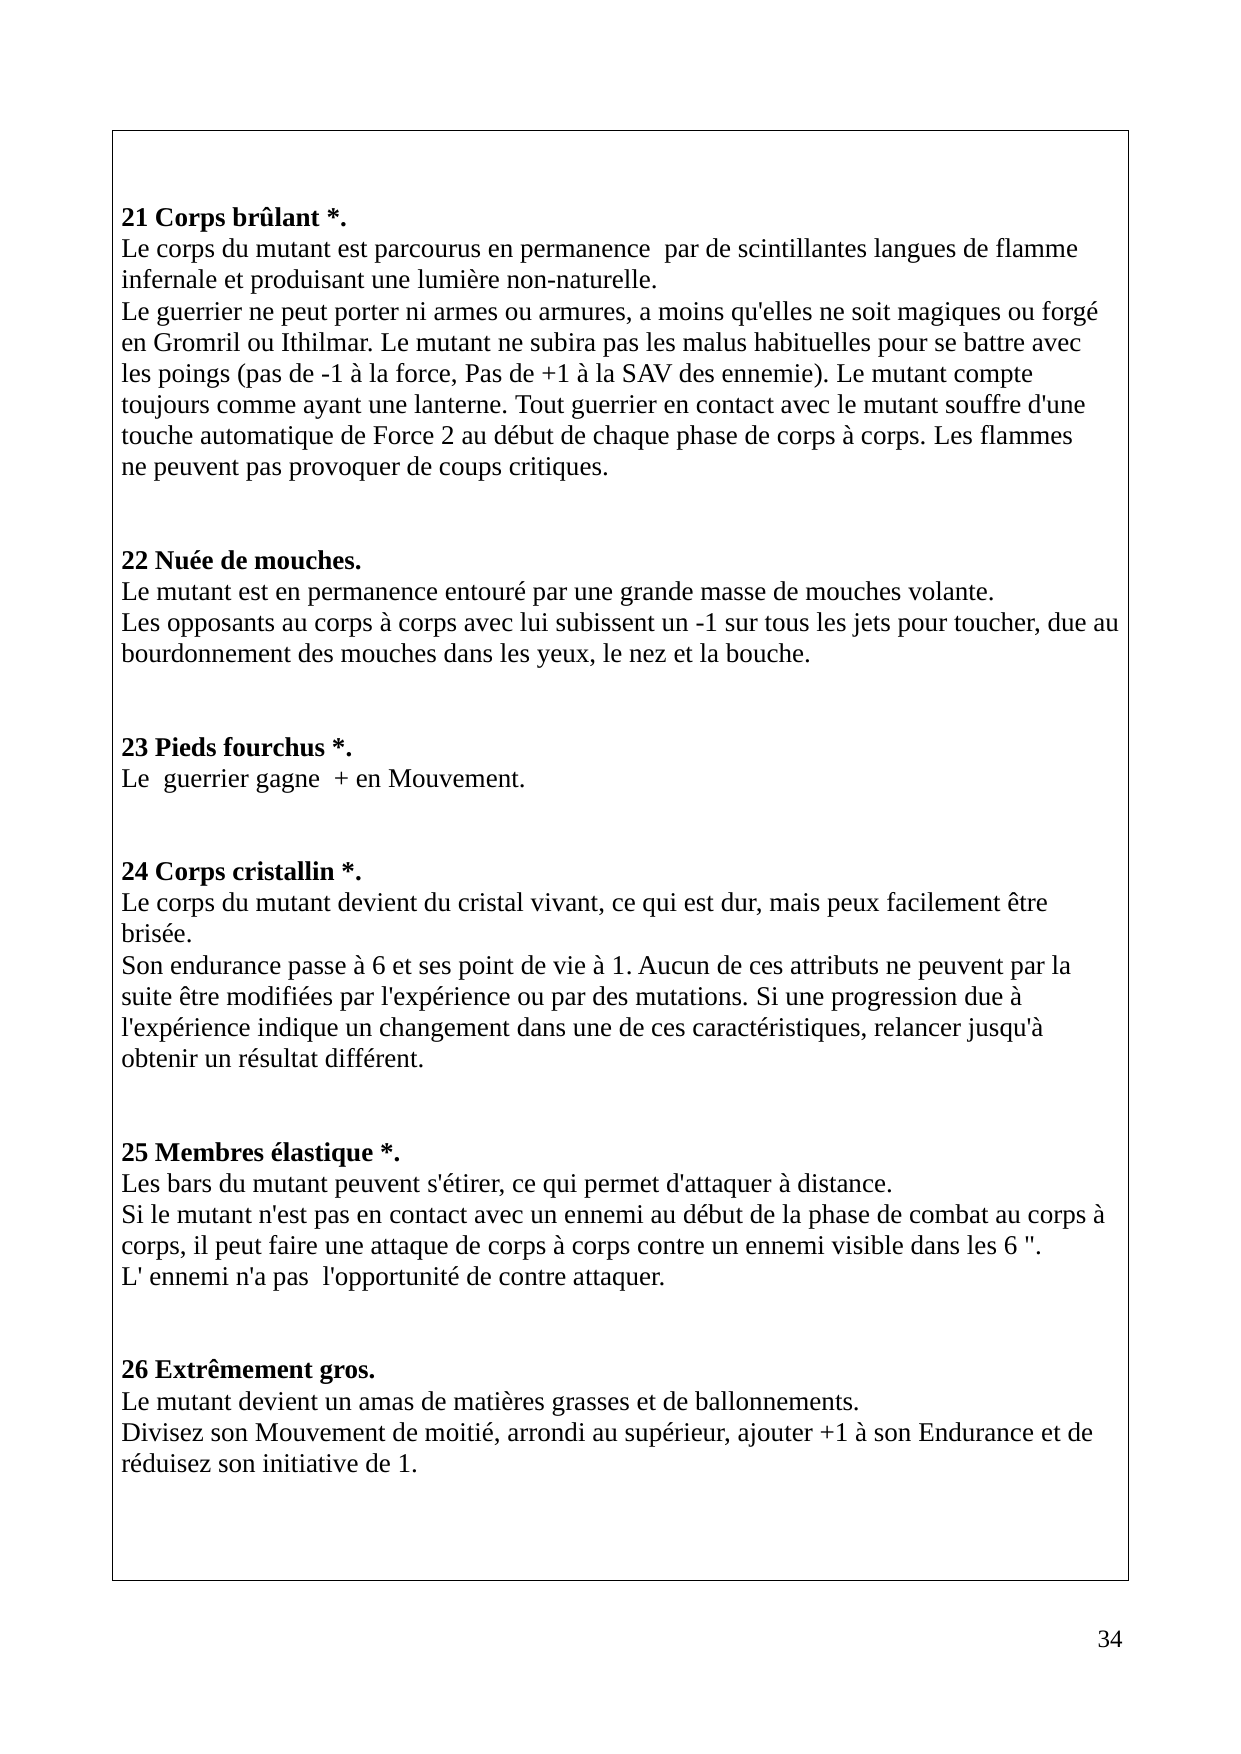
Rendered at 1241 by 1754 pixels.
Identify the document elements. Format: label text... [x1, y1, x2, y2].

text Le guerrier gagne + en Mouvement. [121, 762, 1119, 793]
text 25 Membres élastique *. [121, 1136, 1119, 1167]
text Le corps du mutant devient du cristal vivant, ce qui est dur, mais peux facilement être brisée. [121, 886, 1119, 949]
text 24 Corps cristallin *. [121, 824, 1119, 886]
text Son endurance passe à 6 et ses point de vie à 1. Aucun de ces attributs ne peuvent par la suite être modifiées par l'expérience ou par des mutations. Si une progression due à l'expérience indique un changement dans une de ces caractéristiques, relancer jusqu'à obtenir un résultat différent. [121, 949, 1119, 1073]
text 21 Corps brûlant *. [121, 201, 1119, 232]
text Les bars du mutant peuvent s'étirer, ce qui permet d'attaquer à distance. [121, 1167, 1119, 1198]
text Les opposants au corps à corps avec lui subissent un -1 sur tous les jets pour toucher, due au bourdonnement des mouches dans les yeux, le nez et la bouche. [121, 606, 1119, 668]
text 22 Nuée de mouches. [121, 544, 1119, 575]
text Le mutant devient un amas de matières grasses et de ballonnements. [121, 1385, 1119, 1416]
text Le corps du mutant est parcourus en permanence par de scintillantes langues de flamme infernale et produisant une lumière non-naturelle. Le guerrier ne peut porter ni armes ou armures, a moins qu'elles ne soit magiques ou forgé en Gromril ou Ithilmar. Le mutant ne subira pas les malus habituelles pour se battre avec les poings (pas de -1 à la force, Pas de +1 à la SAV des ennemie). Le mutant compte toujours comme ayant une lanterne. Tout guerrier en contact avec le mutant souffre d'une touche automatique de Force 2 au début de chaque phase de corps à corps. Les flammes ne peuvent pas provoquer de coups critiques. [121, 232, 1119, 482]
text Divisez son Mouvement de moitié, arrondi au supérieur, ajouter +1 à son Endurance et de réduisez son initiative de 1. [121, 1416, 1119, 1478]
text L' ennemi n'a pas l'opportunité de contre attaquer. [121, 1260, 1119, 1291]
text Si le mutant n'est pas en contact avec un ennemi au début de la phase de combat au corps à corps, il peut faire une attaque de corps à corps contre un ennemi visible dans les 6 ". [121, 1198, 1119, 1260]
text 23 Pieds fourchus *. [121, 699, 1119, 762]
text 26 Extrêmement gros. [121, 1322, 1119, 1385]
text Le mutant est en permanence entouré par une grande masse de mouches volante. [121, 575, 1119, 606]
